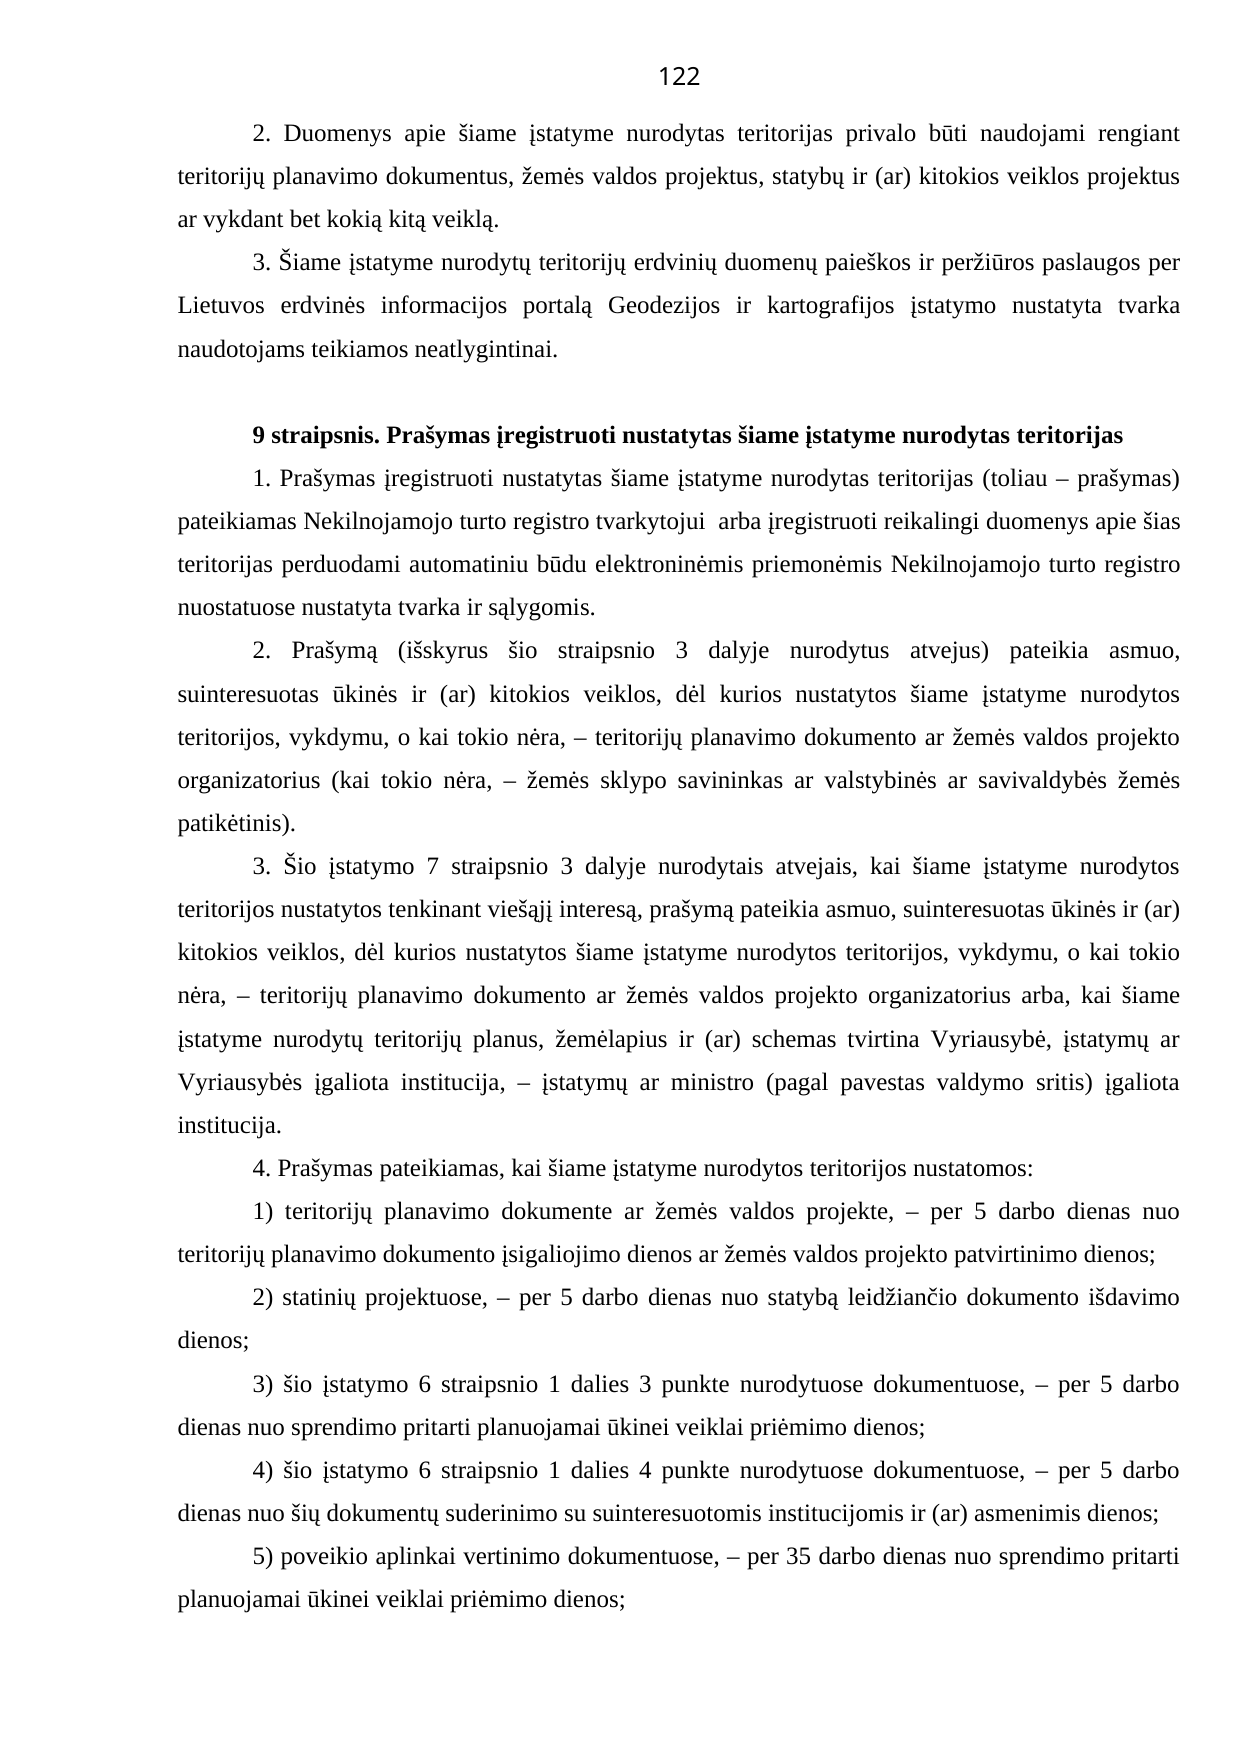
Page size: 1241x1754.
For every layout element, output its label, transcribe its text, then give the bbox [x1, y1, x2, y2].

text 2. Duomenys apie šiame įstatyme nurodytas teritorijas privalo būti naudojami rengiant teritorijų planavimo dokumentus, žemės valdos projektus, statybų ir (ar) kitokios veiklos projektus ar vykdant bet kokią kitą veiklą. [177, 118, 1181, 233]
text 5) poveikio aplinkai vertinimo dokumentuose, – per 35 darbo dienas nuo sprendimo pritarti planuojamai ūkinei veiklai priėmimo dienos; [177, 1541, 1181, 1613]
text 2) statinių projektuose, – per 5 darbo dienas nuo statybą leidžiančio dokumento išdavimo dienos; [177, 1282, 1181, 1354]
text 4. Prašymas pateikiamas, kai šiame įstatyme nurodytos teritorijos nustatomos: [177, 1153, 1181, 1182]
text 3. Šiame įstatyme nurodytų teritorijų erdvinių duomenų paieškos ir peržiūros paslaugos per Lietuvos erdvinės informacijos portalą Geodezijos ir kartografijos įstatymo nustatyta tvarka naudotojams teikiamos neatlygintinai. [177, 247, 1181, 362]
text 3) šio įstatymo 6 straipsnio 1 dalies 3 punkte nurodytuose dokumentuose, – per 5 darbo dienas nuo sprendimo pritarti planuojamai ūkinei veiklai priėmimo dienos; [177, 1369, 1181, 1441]
text 3. Šio įstatymo 7 straipsnio 3 dalyje nurodytais atvejais, kai šiame įstatyme nurodytos teritorijos nustatytos tenkinant viešąjį interesą, prašymą pateikia asmuo, suinteresuotas ūkinės ir (ar) kitokios veiklos, dėl kurios nustatytos šiame įstatyme nurodytos teritorijos, vykdymu, o kai tokio nėra, – teritorijų planavimo dokumento ar žemės valdos projekto organizatorius arba, kai šiame įstatyme nurodytų teritorijų planus, žemėlapius ir (ar) schemas tvirtina Vyriausybė, įstatymų ar Vyriausybės įgaliota institucija, – įstatymų ar ministro (pagal pavestas valdymo sritis) įgaliota institucija. [177, 851, 1181, 1139]
text 1. Prašymas įregistruoti nustatytas šiame įstatyme nurodytas teritorijas (toliau – prašymas) pateikiamas Nekilnojamojo turto registro tvarkytojui arba įregistruoti reikalingi duomenys apie šias teritorijas perduodami automatiniu būdu elektroninėmis priemonėmis Nekilnojamojo turto registro nuostatuose nustatyta tvarka ir sąlygomis. [177, 463, 1181, 621]
text 2. Prašymą (išskyrus šio straipsnio 3 dalyje nurodytus atvejus) pateikia asmuo, suinteresuotas ūkinės ir (ar) kitokios veiklos, dėl kurios nustatytos šiame įstatyme nurodytos teritorijos, vykdymu, o kai tokio nėra, – teritorijų planavimo dokumento ar žemės valdos projekto organizatorius (kai tokio nėra, – žemės sklypo savininkas ar valstybinės ar savivaldybės žemės patikėtinis). [177, 636, 1181, 837]
text 9 straipsnis. Prašymas įregistruoti nustatytas šiame įstatyme nurodytas teritorijas [177, 420, 1181, 449]
text 4) šio įstatymo 6 straipsnio 1 dalies 4 punkte nurodytuose dokumentuose, – per 5 darbo dienas nuo šių dokumentų suderinimo su suinteresuotomis institucijomis ir (ar) asmenimis dienos; [177, 1455, 1181, 1527]
text 1) teritorijų planavimo dokumente ar žemės valdos projekte, – per 5 darbo dienas nuo teritorijų planavimo dokumento įsigaliojimo dienos ar žemės valdos projekto patvirtinimo dienos; [177, 1196, 1181, 1268]
